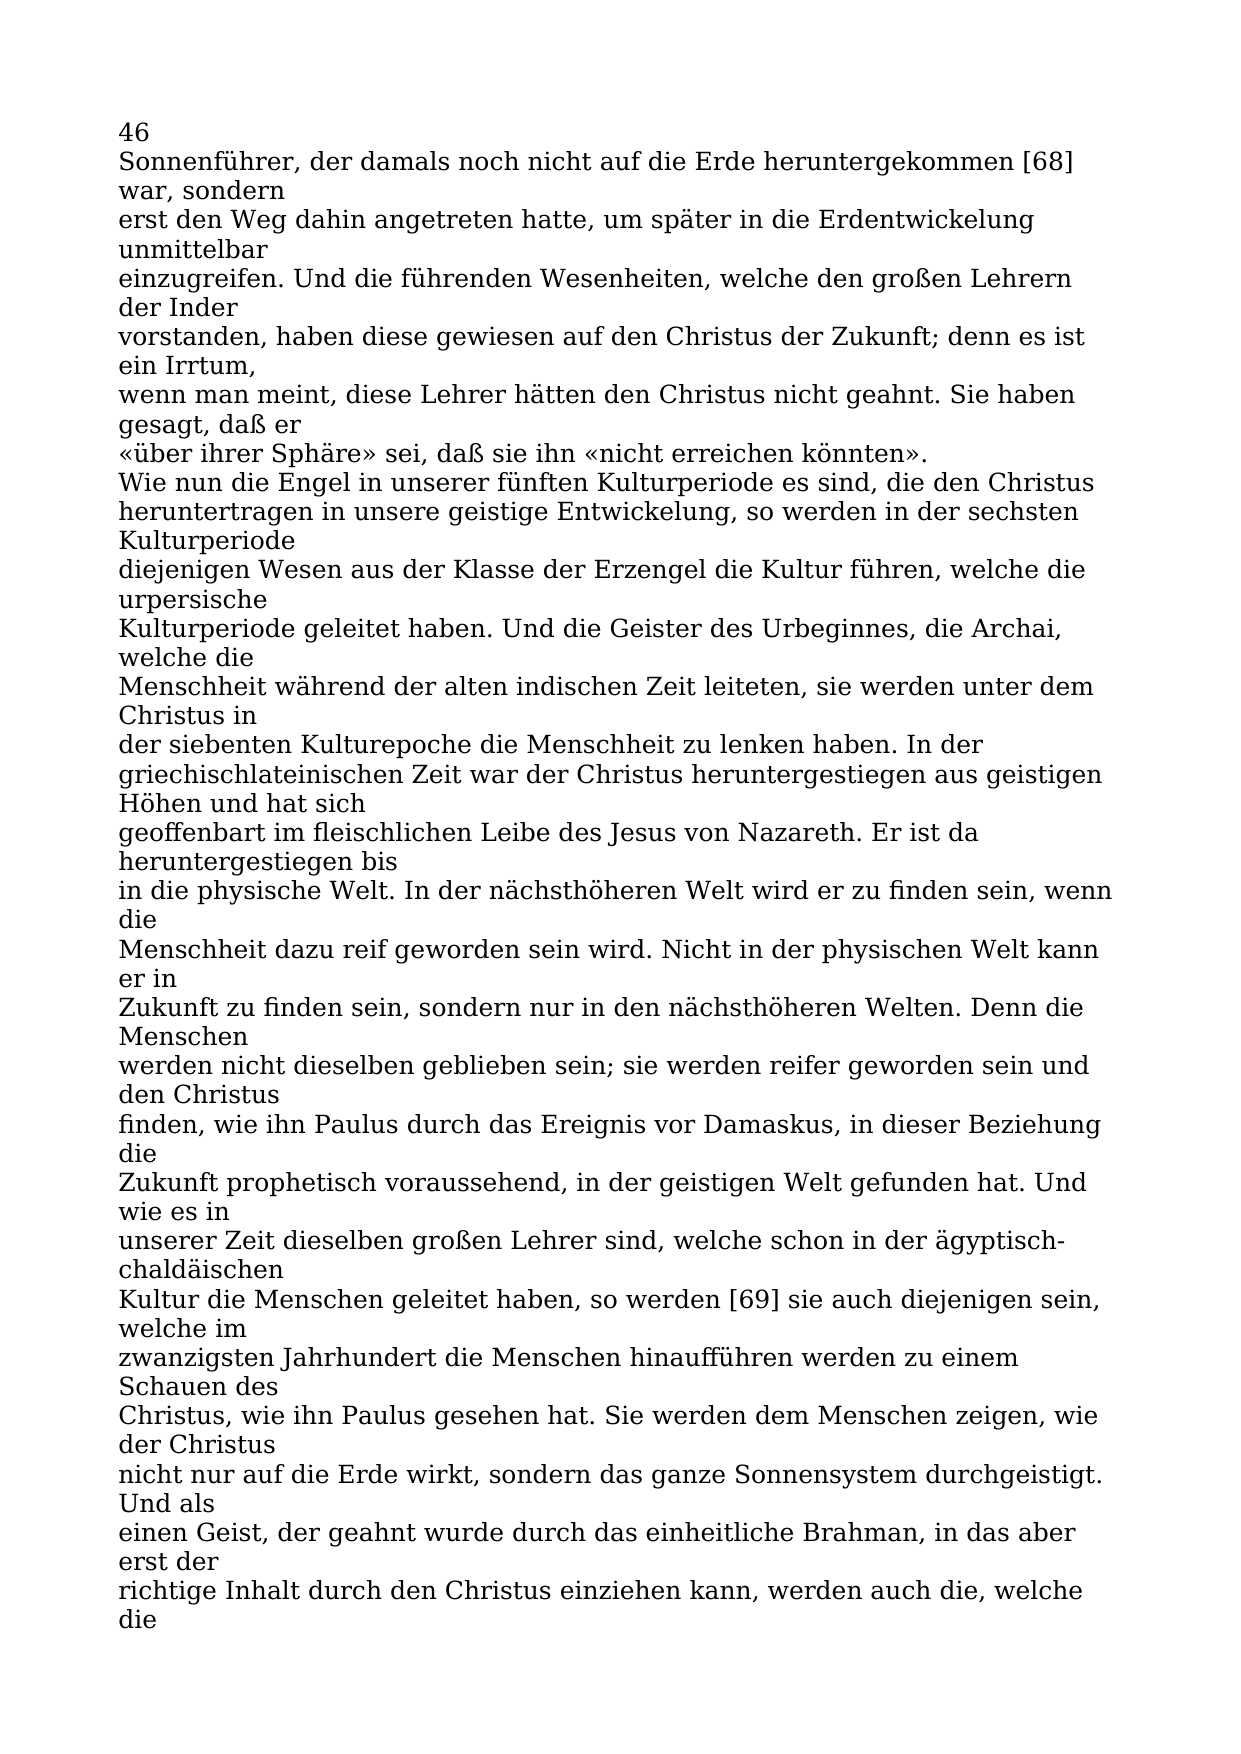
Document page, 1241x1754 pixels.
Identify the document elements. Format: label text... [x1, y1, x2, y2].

text wenn man meint, diese Lehrer hätten den Christus nicht geahnt. Sie haben gesagt, daß er [118, 381, 1122, 439]
text heruntertragen in unsere geistige Entwickelung, so werden in der sechsten Kulturperiode [118, 497, 1122, 556]
text Zukunft prophetisch voraussehend, in der geistigen Welt gefunden hat. Und wie es in [118, 1168, 1122, 1226]
text zwanzigsten Jahrhundert die Menschen hinaufführen werden zu einem Schauen des [118, 1343, 1122, 1401]
text «über ihrer Sphäre» sei, daß sie ihn «nicht erreichen könnten». [118, 439, 1122, 468]
text einzugreifen. Und die führenden Wesenheiten, welche den großen Lehrern der Inder [118, 264, 1122, 322]
text nicht nur auf die Erde wirkt, sondern das ganze Sonnensystem durchgeistigt. Und als [118, 1460, 1122, 1518]
text Menschheit dazu reif geworden sein wird. Nicht in der physischen Welt kann er in [118, 935, 1122, 993]
text geoffenbart im fleischlichen Leibe des Jesus von Nazareth. Er ist da heruntergestiegen bis [118, 818, 1122, 876]
text erst den Weg dahin angetreten hatte, um später in die Erdentwickelung unmittelbar [118, 206, 1122, 264]
text richtige Inhalt durch den Christus einziehen kann, werden auch die, welche die [118, 1576, 1122, 1635]
text Kultur die Menschen geleitet haben, so werden [69] sie auch diejenigen sein, welche im [118, 1285, 1122, 1343]
text Kulturperiode geleitet haben. Und die Geister des Urbeginnes, die Archai, welche die [118, 614, 1122, 672]
text vorstanden, haben diese gewiesen auf den Christus der Zukunft; denn es ist ein Irrtum, [118, 322, 1122, 381]
text 46 [118, 118, 1122, 147]
text Zukunft zu finden sein, sondern nur in den nächsthöheren Welten. Denn die Menschen [118, 993, 1122, 1051]
text diejenigen Wesen aus der Klasse der Erzengel die Kultur führen, welche die urpersische [118, 556, 1122, 614]
text unserer Zeit dieselben großen Lehrer sind, welche schon in der ägyptisch-chaldäischen [118, 1226, 1122, 1285]
text werden nicht dieselben geblieben sein; sie werden reifer geworden sein und den Christus [118, 1051, 1122, 1110]
text finden, wie ihn Paulus durch das Ereignis vor Damaskus, in dieser Beziehung die [118, 1110, 1122, 1168]
text Wie nun die Engel in unserer fünften Kulturperiode es sind, die den Christus [118, 468, 1122, 497]
text in die physische Welt. In der nächsthöheren Welt wird er zu finden sein, wenn die [118, 876, 1122, 935]
text der siebenten Kulturepoche die Menschheit zu lenken haben. In der griechischlateinischen Zeit war der Christus heruntergestiegen aus geistigen Höhen und hat sich [118, 731, 1122, 818]
text Menschheit während der alten indischen Zeit leiteten, sie werden unter dem Christus in [118, 672, 1122, 731]
text Sonnenführer, der damals noch nicht auf die Erde heruntergekommen [68] war, sondern [118, 147, 1122, 206]
text einen Geist, der geahnt wurde durch das einheitliche Brahman, in das aber erst der [118, 1518, 1122, 1576]
text Christus, wie ihn Paulus gesehen hat. Sie werden dem Menschen zeigen, wie der Christus [118, 1401, 1122, 1460]
